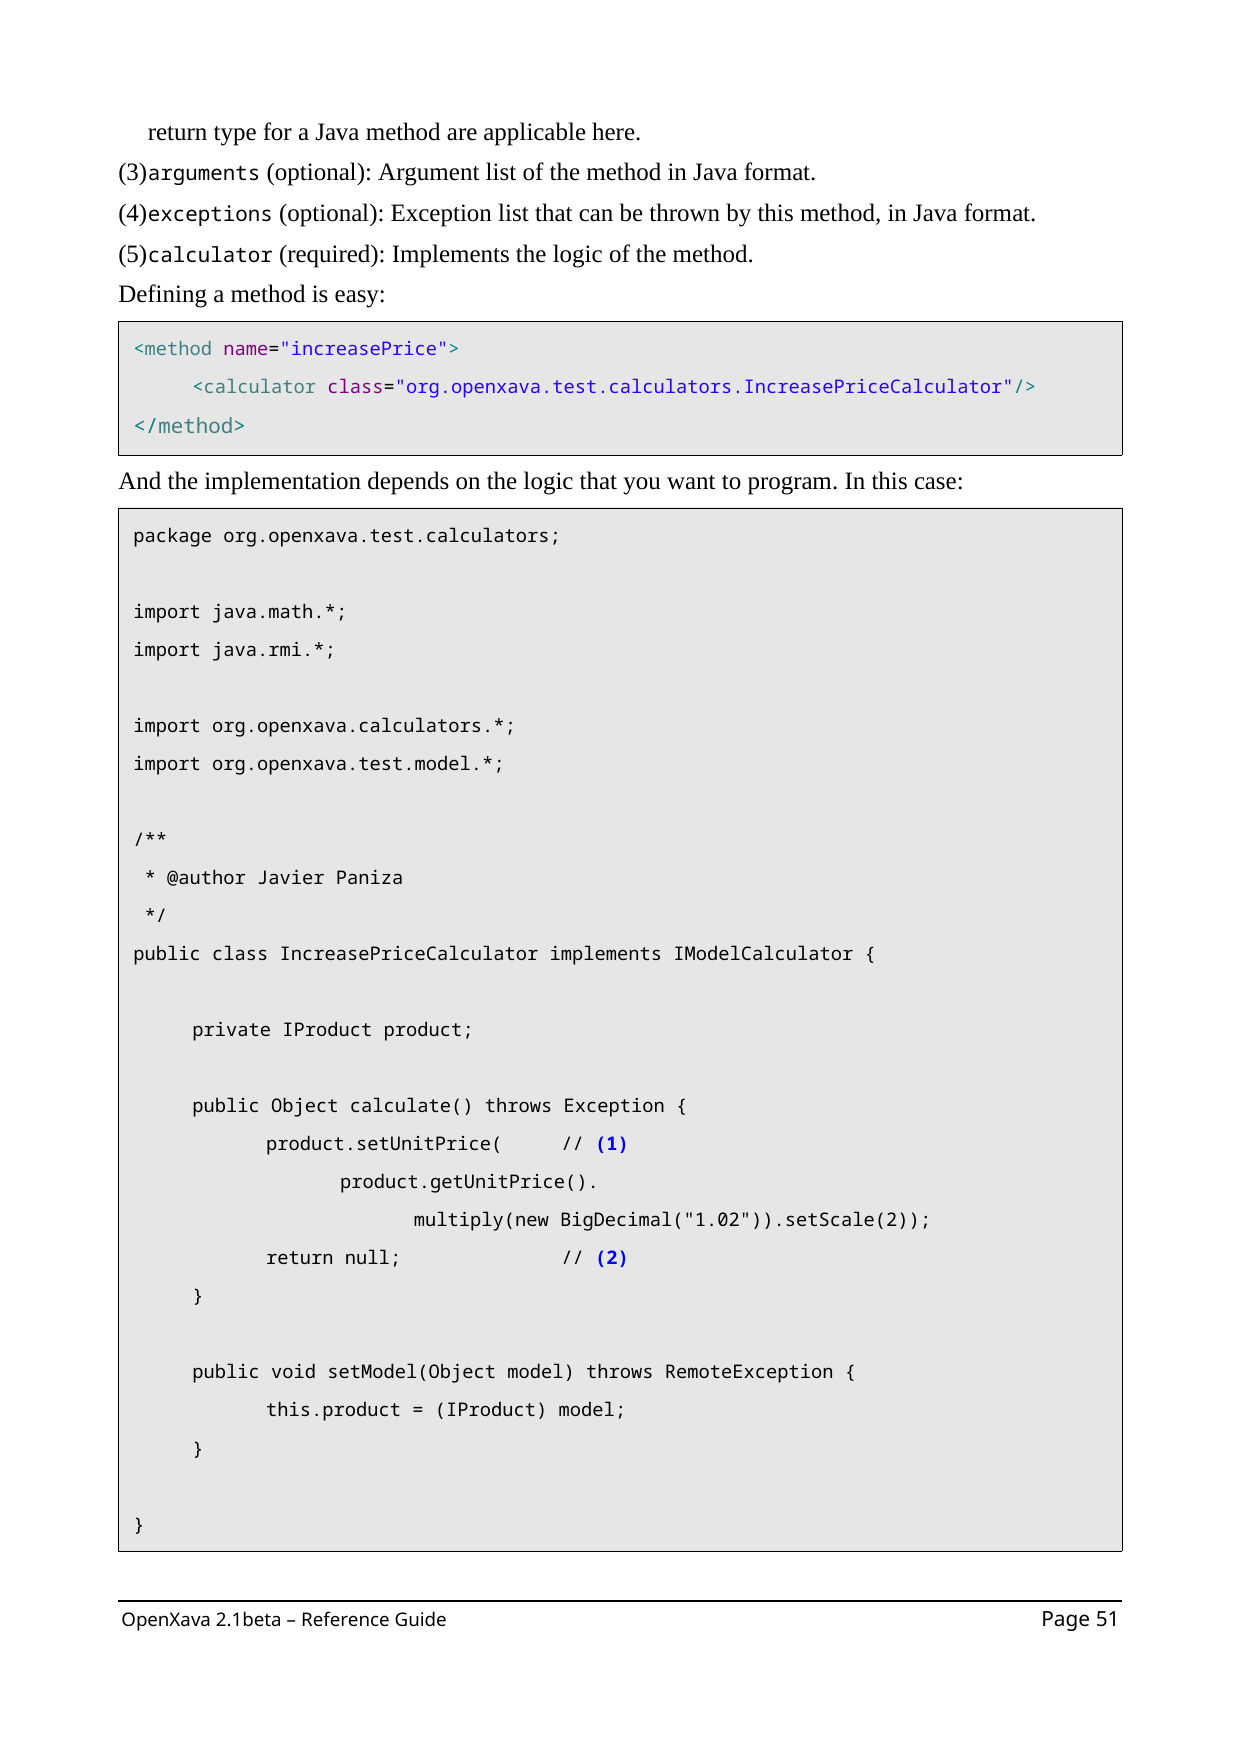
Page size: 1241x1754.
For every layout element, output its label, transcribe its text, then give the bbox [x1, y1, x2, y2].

text public Object calculate() throws Exception { [119, 1078, 1122, 1116]
list return type for a Java method are applicable here. [118, 118, 1122, 146]
text import org.openxava.test.model.*; [119, 736, 1122, 774]
text package org.openxava.test.calculators; [119, 509, 1122, 546]
text multiply(new BigDecimal("1.02")).setScale(2)); [119, 1192, 1122, 1230]
text import java.rmi.*; [119, 622, 1122, 659]
text product.getUnitPrice(). [119, 1154, 1122, 1192]
text <calculator class="org.openxava.test.calculators.IncreasePriceCalculator"/> [119, 359, 1122, 397]
list arguments (optional): Argument list of the method in Java format. [118, 158, 1122, 187]
text private IProduct product; [119, 1002, 1122, 1040]
text */ [119, 888, 1122, 926]
text And the implementation depends on the logic that you want to program. In this case: [118, 467, 1122, 495]
text } [119, 1420, 1122, 1458]
text import org.openxava.calculators.*; [119, 698, 1122, 736]
text import java.math.*; [119, 583, 1122, 622]
text product.setUnitPrice( // (1) [119, 1116, 1122, 1154]
text } [119, 1496, 1122, 1551]
text this.product = (IProduct) model; [119, 1382, 1122, 1420]
text public class IncreasePriceCalculator implements IModelCalculator { [119, 926, 1122, 964]
text public void setModel(Object model) throws RemoteException { [119, 1344, 1122, 1382]
text <method name="increasePrice"> [119, 322, 1122, 359]
list exceptions (optional): Exception list that can be thrown by this method, in Java format. [118, 199, 1122, 227]
list calculator (required): Implements the logic of the method. [118, 240, 1122, 268]
text </method> [119, 397, 1122, 455]
text return null; // (2) [119, 1230, 1122, 1268]
text /** [119, 812, 1122, 850]
text Defining a method is easy: [118, 281, 1122, 308]
text } [119, 1268, 1122, 1306]
text * @author Javier Paniza [119, 850, 1122, 888]
